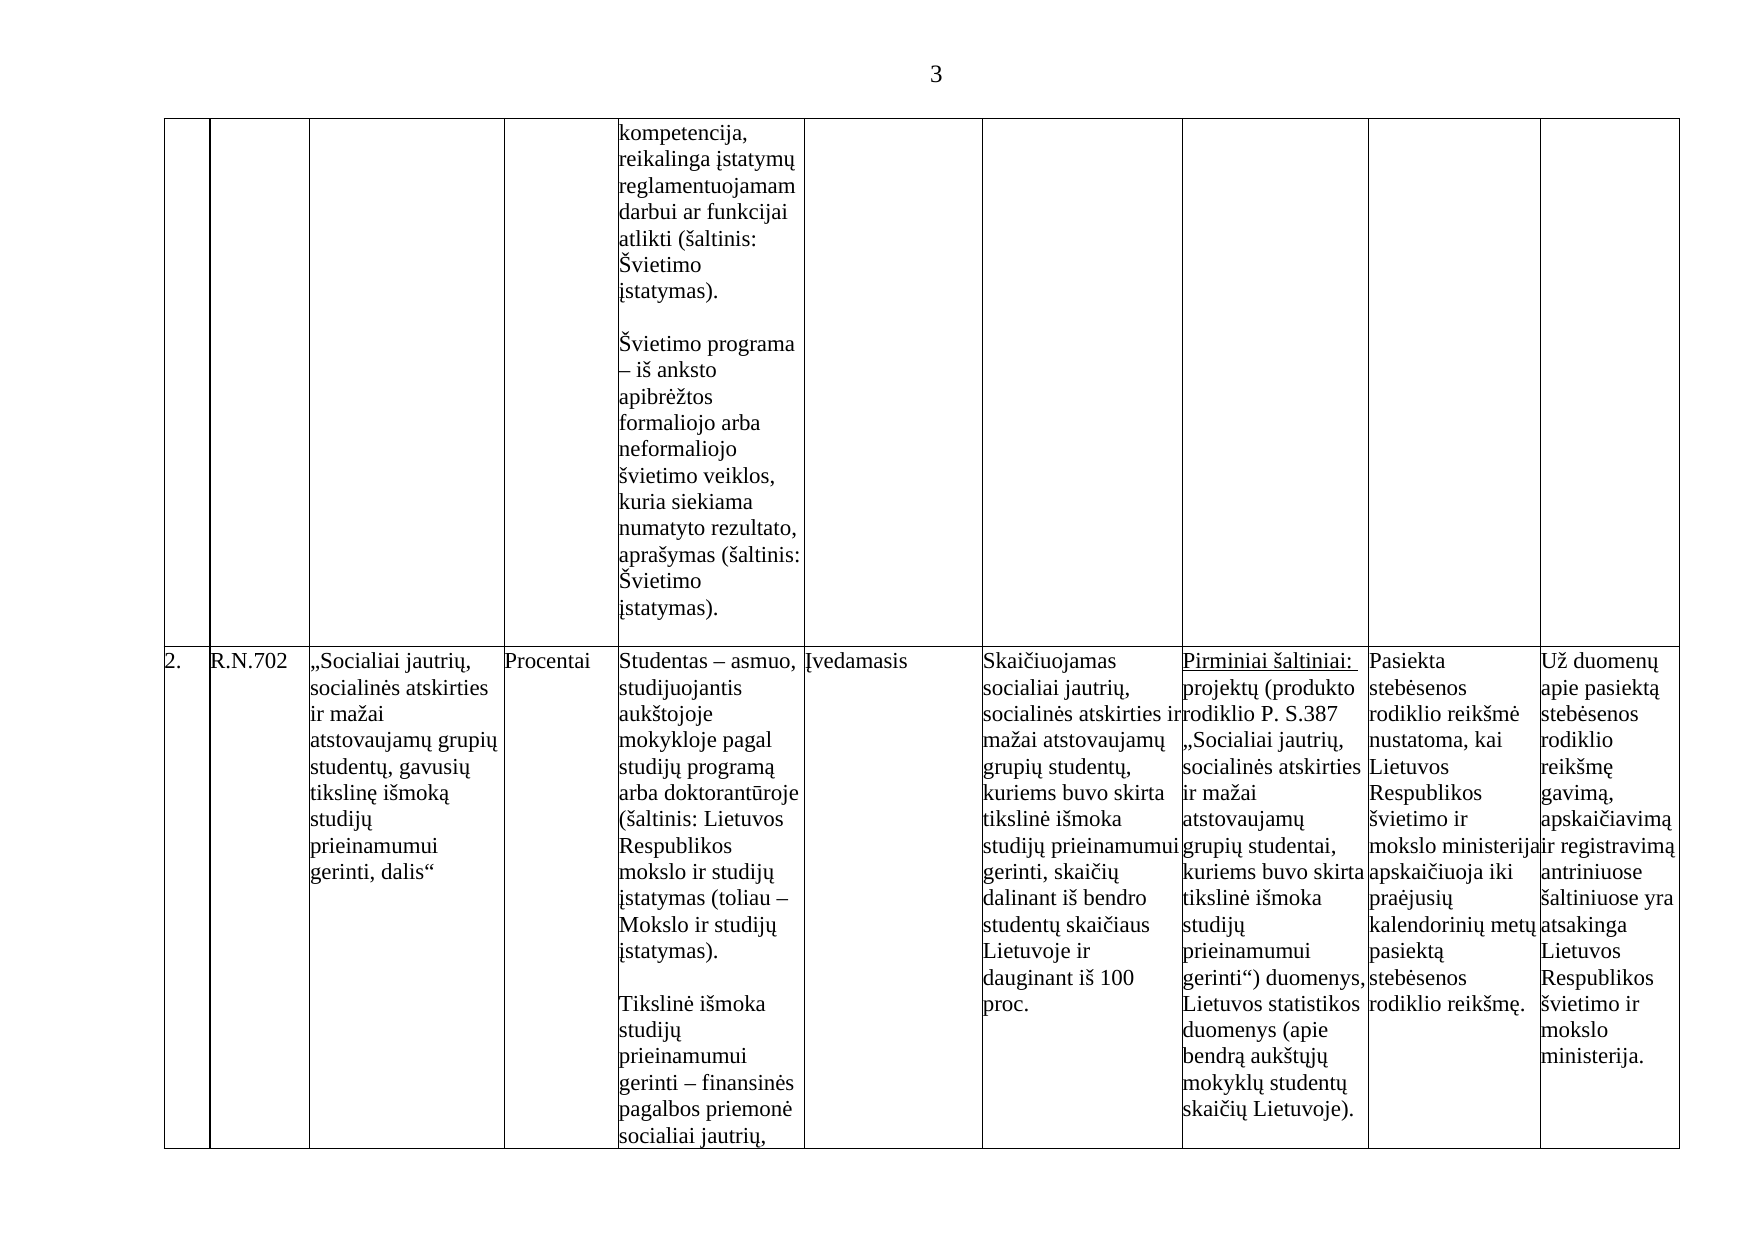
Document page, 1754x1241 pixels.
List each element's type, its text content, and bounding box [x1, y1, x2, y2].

table_cell [505, 119, 618, 646]
table_cell Studentas – asmuo, studijuojantis aukštojoje mokykloje pagal studijų programą arba doktorantūroje (šaltinis: Lietuvos Respublikos mokslo ir studijų įstatymas (toliau – Mokslo ir studijų įstatymas). Tikslinė išmoka studijų prieinamumui gerinti – finansinės pagalbos priemonė socialiai jautrių, [619, 647, 804, 1148]
table_cell Procentai [505, 647, 618, 1148]
table_cell [1369, 119, 1540, 646]
table_cell Įvedamasis [805, 647, 982, 1148]
table_cell [805, 119, 982, 646]
table_cell [983, 119, 1182, 646]
table_cell [165, 119, 209, 646]
table_cell Už duomenų apie pasiektą stebėsenos rodiklio reikšmę gavimą, apskaičiavimą ir registravimą antriniuose šaltiniuose yra atsakinga Lietuvos Respublikos švietimo ir mokslo ministerija. [1541, 647, 1679, 1148]
table_cell Pirminiai šaltiniai: projektų (produkto rodiklio P. S.387 „Socialiai jautrių, socialinės atskirties ir mažai atstovaujamų grupių studentai, kuriems buvo skirta tikslinė išmoka studijų prieinamumui gerinti“) duomenys, Lietuvos statistikos duomenys (apie bendrą aukštųjų mokyklų studentų skaičių Lietuvoje). [1183, 647, 1368, 1148]
table_cell [211, 119, 309, 646]
table_cell „Socialiai jautrių, socialinės atskirties ir mažai atstovaujamų grupių studentų, gavusių tikslinę išmoką studijų prieinamumui gerinti, dalis“ [310, 647, 504, 1148]
table_cell 2. [165, 647, 209, 1148]
table_cell [310, 119, 504, 646]
table_cell Skaičiuojamas socialiai jautrių, socialinės atskirties ir mažai atstovaujamų grupių studentų, kuriems buvo skirta tikslinė išmoka studijų prieinamumui gerinti, skaičių dalinant iš bendro studentų skaičiaus Lietuvoje ir dauginant iš 100 proc. [983, 647, 1182, 1148]
table_cell R.N.702 [211, 647, 309, 1148]
table_cell Pasiekta stebėsenos rodiklio reikšmė nustatoma, kai Lietuvos Respublikos švietimo ir mokslo ministerija apskaičiuoja iki praėjusių kalendorinių metų pasiektą stebėsenos rodiklio reikšmę. [1369, 647, 1540, 1148]
table_cell [1541, 119, 1679, 646]
table_cell kompetencija, reikalinga įstatymų reglamentuojamam darbui ar funkcijai atlikti (šaltinis: Švietimo įstatymas). Švietimo programa – iš anksto apibrėžtos formaliojo arba neformaliojo švietimo veiklos, kuria siekiama numatyto rezultato, aprašymas (šaltinis: Švietimo įstatymas). [619, 119, 804, 646]
table_cell [1183, 119, 1368, 646]
